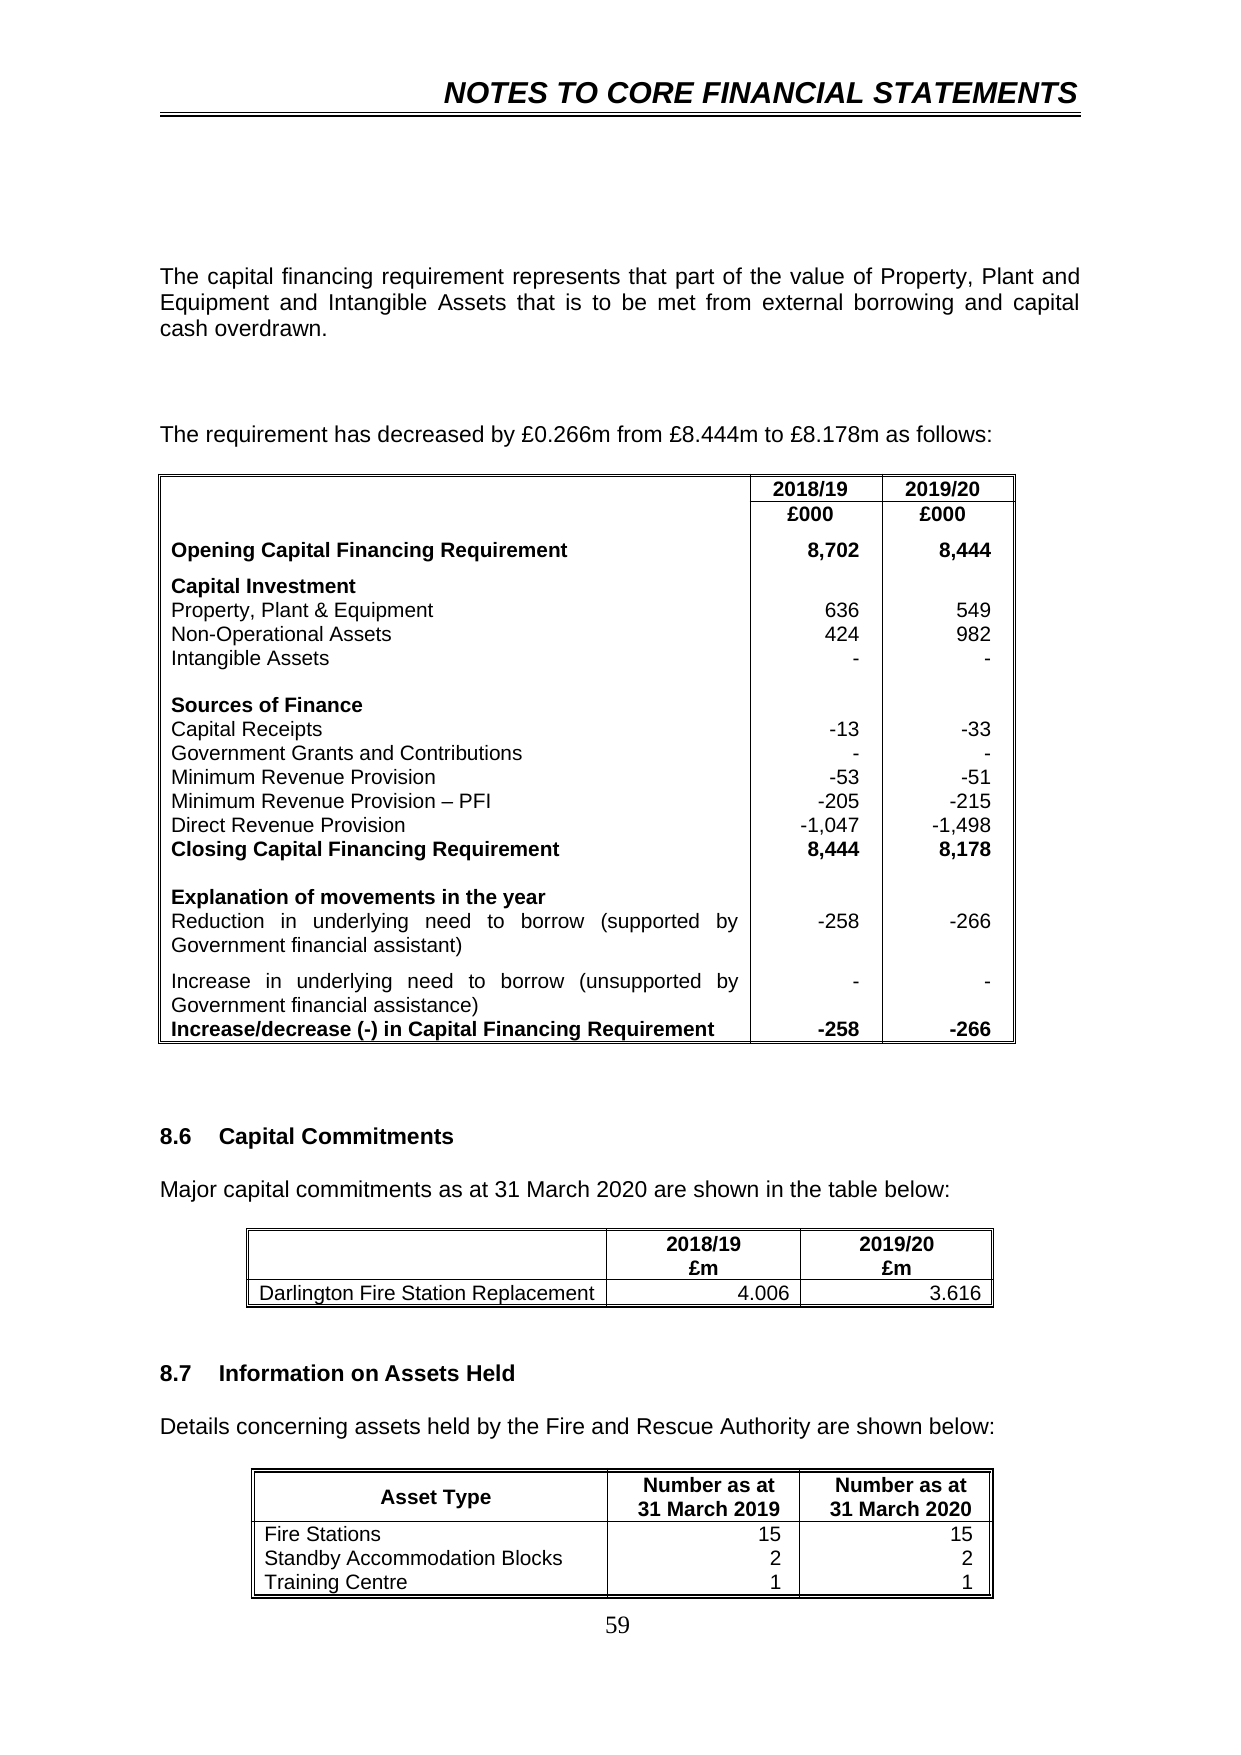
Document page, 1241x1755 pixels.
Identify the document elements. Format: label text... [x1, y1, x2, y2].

table_cell Closing Capital Financing Requirement [161, 837, 750, 861]
table_cell Training Centre [255, 1570, 607, 1594]
table_cell - [751, 645, 882, 669]
text Details concerning assets held by the Fire and Rescue Authority are shown below: [159, 1413, 1081, 1439]
table_header Number as at 31 March 2020 [800, 1473, 989, 1521]
table_cell [751, 561, 882, 573]
table_cell 8,178 [883, 837, 1013, 861]
table_cell [883, 885, 1013, 909]
table_cell Opening Capital Financing Requirement [161, 538, 750, 561]
table_cell 982 [883, 621, 1013, 645]
table_cell Increase in underlying need to borrow (unsupported by Government financial assistance) [161, 969, 750, 1017]
table_cell -205 [751, 789, 882, 813]
table_cell -13 [751, 717, 882, 741]
table_cell Reduction in underlying need to borrow (supported by Government financial assistant) [161, 909, 750, 957]
table_cell Increase/decrease (-) in Capital Financing Requirement [161, 1017, 750, 1041]
table_cell Property, Plant & Equipment [161, 598, 750, 621]
table_cell [883, 861, 1013, 885]
table_cell [883, 669, 1013, 693]
table_cell - [751, 741, 882, 765]
subtitle 8.6 Capital Commitments [159, 1123, 1081, 1149]
table_cell [161, 669, 750, 693]
table_cell - [883, 741, 1013, 765]
table_cell 424 [751, 621, 882, 645]
table_cell - [883, 969, 1013, 1017]
table_cell Capital Receipts [161, 717, 750, 741]
table_header 2019/20 £m [801, 1231, 991, 1279]
table_cell 15 2 [608, 1522, 799, 1570]
table_cell [161, 957, 750, 969]
table_cell Direct Revenue Provision [161, 813, 750, 837]
table_cell [751, 526, 882, 537]
table_cell 8,702 [751, 538, 882, 561]
table_cell [161, 501, 750, 526]
table_cell Intangible Assets [161, 645, 750, 669]
table_cell Non-Operational Assets [161, 621, 750, 645]
table_cell -258 [751, 1017, 882, 1041]
table_cell 4.006 [607, 1280, 800, 1304]
table_cell [883, 561, 1013, 573]
table_cell [161, 526, 750, 537]
table_cell 1 [608, 1570, 799, 1594]
table_header 2018/19 [751, 477, 882, 501]
table_cell [751, 885, 882, 909]
table_cell -1,498 [883, 813, 1013, 837]
table_cell [161, 561, 750, 573]
table_cell 8,444 [883, 538, 1013, 561]
table_cell 549 [883, 598, 1013, 621]
table_cell -33 [883, 717, 1013, 741]
table_header [249, 1231, 606, 1279]
table_cell [751, 693, 882, 717]
table_cell 636 [751, 598, 882, 621]
table_cell £000 [883, 502, 1013, 526]
table_cell [751, 574, 882, 597]
table_header Number as at 31 March 2019 [608, 1473, 799, 1521]
table_header 2018/19 £m [607, 1231, 800, 1279]
table_cell [883, 957, 1013, 969]
subtitle 8.7 Information on Assets Held [159, 1360, 1081, 1386]
table_cell 15 2 [800, 1522, 989, 1570]
table_cell -215 [883, 789, 1013, 813]
table_cell £000 [751, 502, 882, 526]
table_cell [883, 574, 1013, 597]
table_cell [883, 693, 1013, 717]
table_cell -1,047 [751, 813, 882, 837]
text The requirement has decreased by £0.266m from £8.444m to £8.178m as follows: [159, 421, 1081, 447]
table_cell -53 [751, 765, 882, 789]
text The capital financing requirement represents that part of the value of Property, Plant and Equipment and Intangible Assets that is to be met from external borrowing and capital cash overdrawn. [159, 263, 1081, 342]
table_cell -266 [883, 1017, 1013, 1041]
table_cell [751, 669, 882, 693]
table_cell -266 [883, 909, 1013, 957]
table_header Asset Type [255, 1473, 607, 1521]
table_cell Sources of Finance [161, 693, 750, 717]
text Major capital commitments as at 31 March 2020 are shown in the table below: [159, 1176, 1081, 1202]
table_cell - [883, 645, 1013, 669]
table_cell Government Grants and Contributions [161, 741, 750, 765]
table_cell [883, 526, 1013, 537]
table_cell 1 [800, 1570, 989, 1594]
table_cell Explanation of movements in the year [161, 885, 750, 909]
table_cell [751, 957, 882, 969]
table_cell [751, 861, 882, 885]
table_cell -51 [883, 765, 1013, 789]
table_cell Darlington Fire Station Replacement [249, 1280, 606, 1304]
table_cell -258 [751, 909, 882, 957]
table_header 2019/20 [883, 477, 1013, 501]
table_cell - [751, 969, 882, 1017]
table_cell [161, 861, 750, 885]
table_cell 8,444 [751, 837, 882, 861]
table_cell 3.616 [801, 1280, 991, 1304]
table_cell Minimum Revenue Provision [161, 765, 750, 789]
table_header [161, 477, 750, 501]
table_cell Capital Investment [161, 574, 750, 597]
table_cell Fire Stations Standby Accommodation Blocks [255, 1522, 607, 1570]
table_cell Minimum Revenue Provision – PFI [161, 789, 750, 813]
